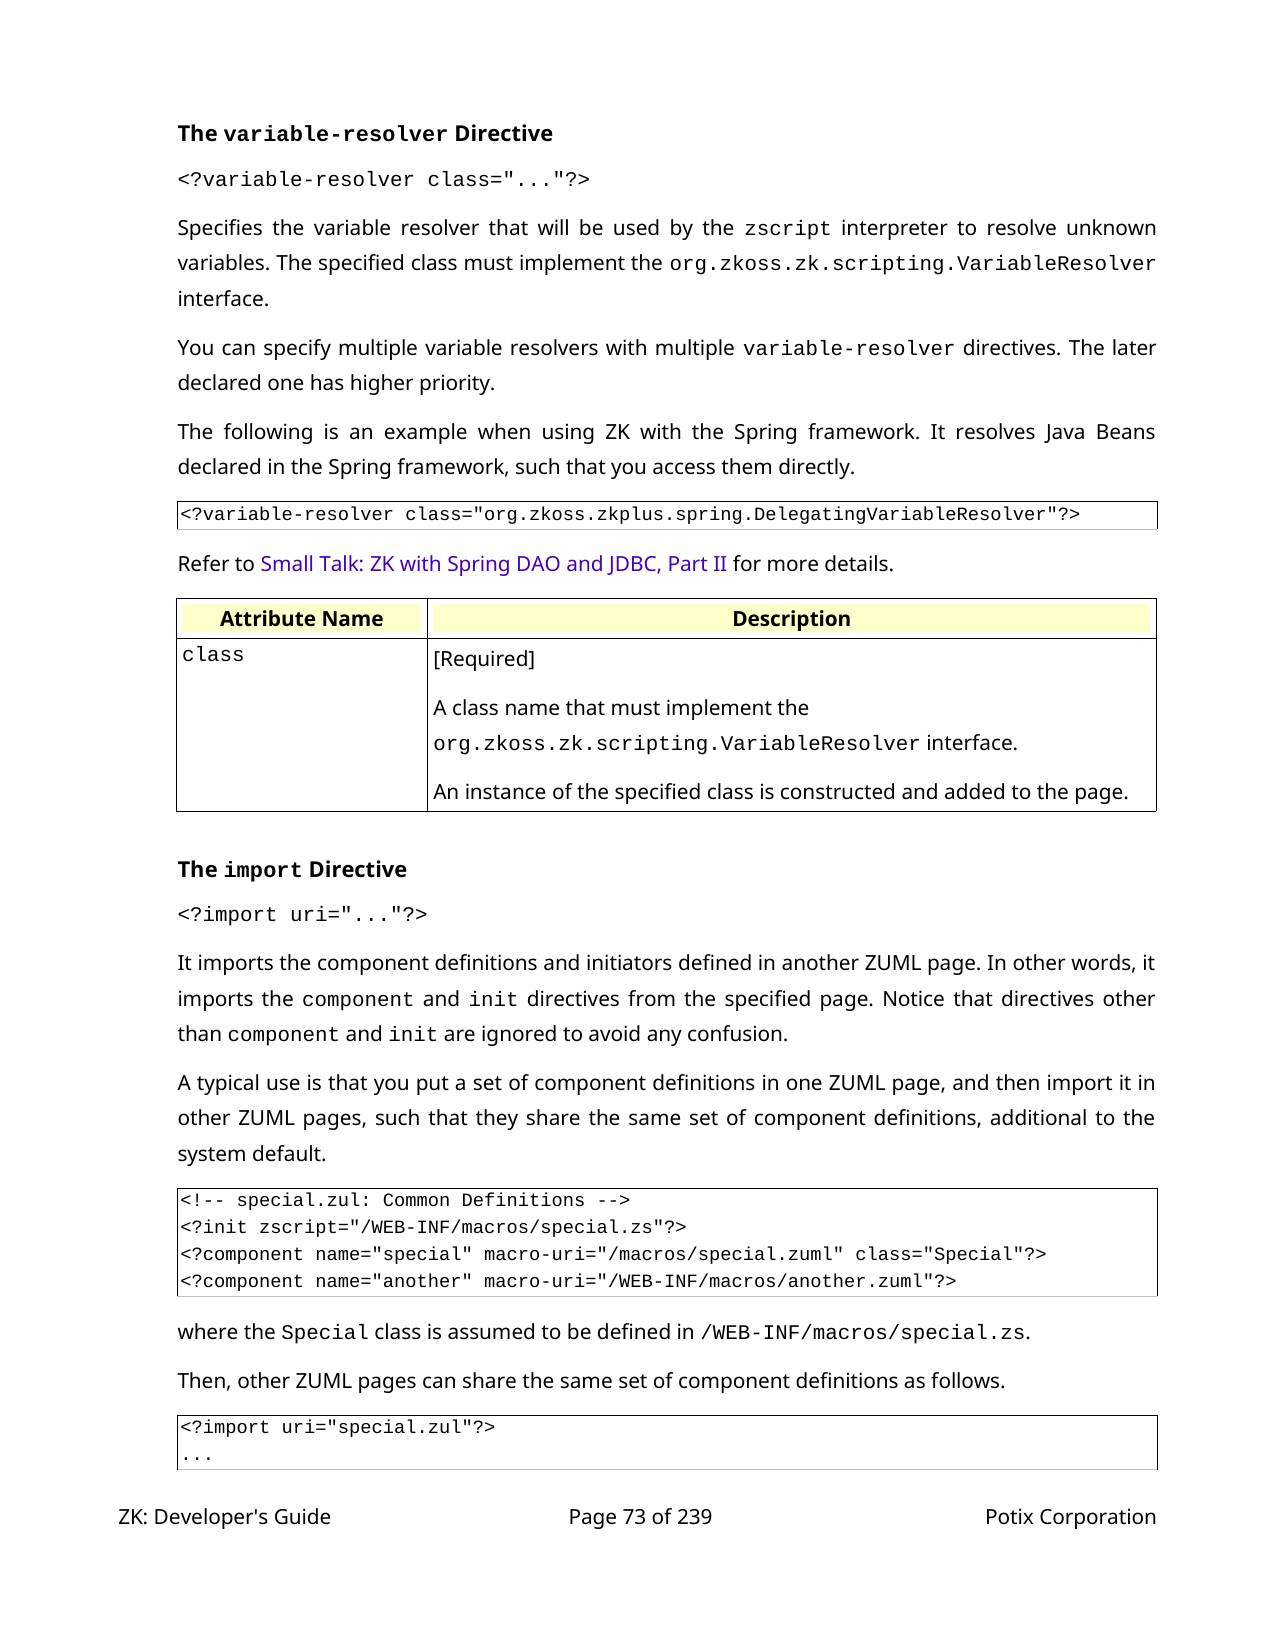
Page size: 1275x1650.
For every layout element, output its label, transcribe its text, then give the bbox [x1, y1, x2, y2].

text Specifies the variable resolver that will be used by the zscript interpreter to resolve unknown variables. The specified class must implement the org.zkoss.zk.scripting.VariableResolver interface. [177, 213, 1157, 312]
text <?component name="special" macro-uri="/macros/special.zuml" class="Special"?> [178, 1242, 1157, 1266]
text where the Special class is assumed to be defined in /WEB-INF/macros/special.zs. [177, 1317, 1157, 1346]
table_header Description [428, 599, 1156, 638]
text You can specify multiple variable resolvers with multiple variable-resolver directives. The later declared one has higher priority. [177, 333, 1157, 397]
text ... [178, 1442, 1157, 1469]
table_cell [Required] A class name that must implement the org.zkoss.zk.scripting.VariableResolver interface. An instance of the specified class is constructed and added to the page. [428, 639, 1156, 811]
text <?variable-resolver class="org.zkoss.zkplus.spring.DelegatingVariableResolver"?> [178, 502, 1157, 529]
table_cell class [177, 639, 427, 811]
text The following is an example when using ZK with the Spring framework. It resolves Java Beans declared in the Spring framework, such that you access them directly. [177, 417, 1157, 481]
table_header Attribute Name [177, 599, 427, 638]
text It imports the component definitions and initiators defined in another ZUML page. In other words, it imports the component and init directives from the specified page. Notice that directives other than component and init are ignored to avoid any confusion. [177, 948, 1157, 1048]
text <?import uri="..."?> [177, 904, 1157, 928]
text <?import uri="special.zul"?> [178, 1416, 1157, 1439]
subtitle The variable-resolver Directive [177, 118, 1157, 148]
text Refer to Small Talk: ZK with Spring DAO and JDBC, Part II for more details. [177, 549, 1157, 577]
text <?component name="another" macro-uri="/WEB-INF/macros/another.zuml"?> [178, 1269, 1157, 1296]
text <?variable-resolver class="..."?> [177, 169, 1157, 192]
text <?init zscript="/WEB-INF/macros/special.zs"?> [178, 1215, 1157, 1239]
text A typical use is that you put a set of component definitions in one ZUML page, and then import it in other ZUML pages, such that they share the same set of component definitions, additional to the system default. [177, 1068, 1157, 1167]
text <!-- special.zul: Common Definitions --> [178, 1189, 1157, 1212]
subtitle The import Directive [177, 853, 1157, 884]
text Then, other ZUML pages can share the same set of component definitions as follows. [177, 1366, 1157, 1394]
